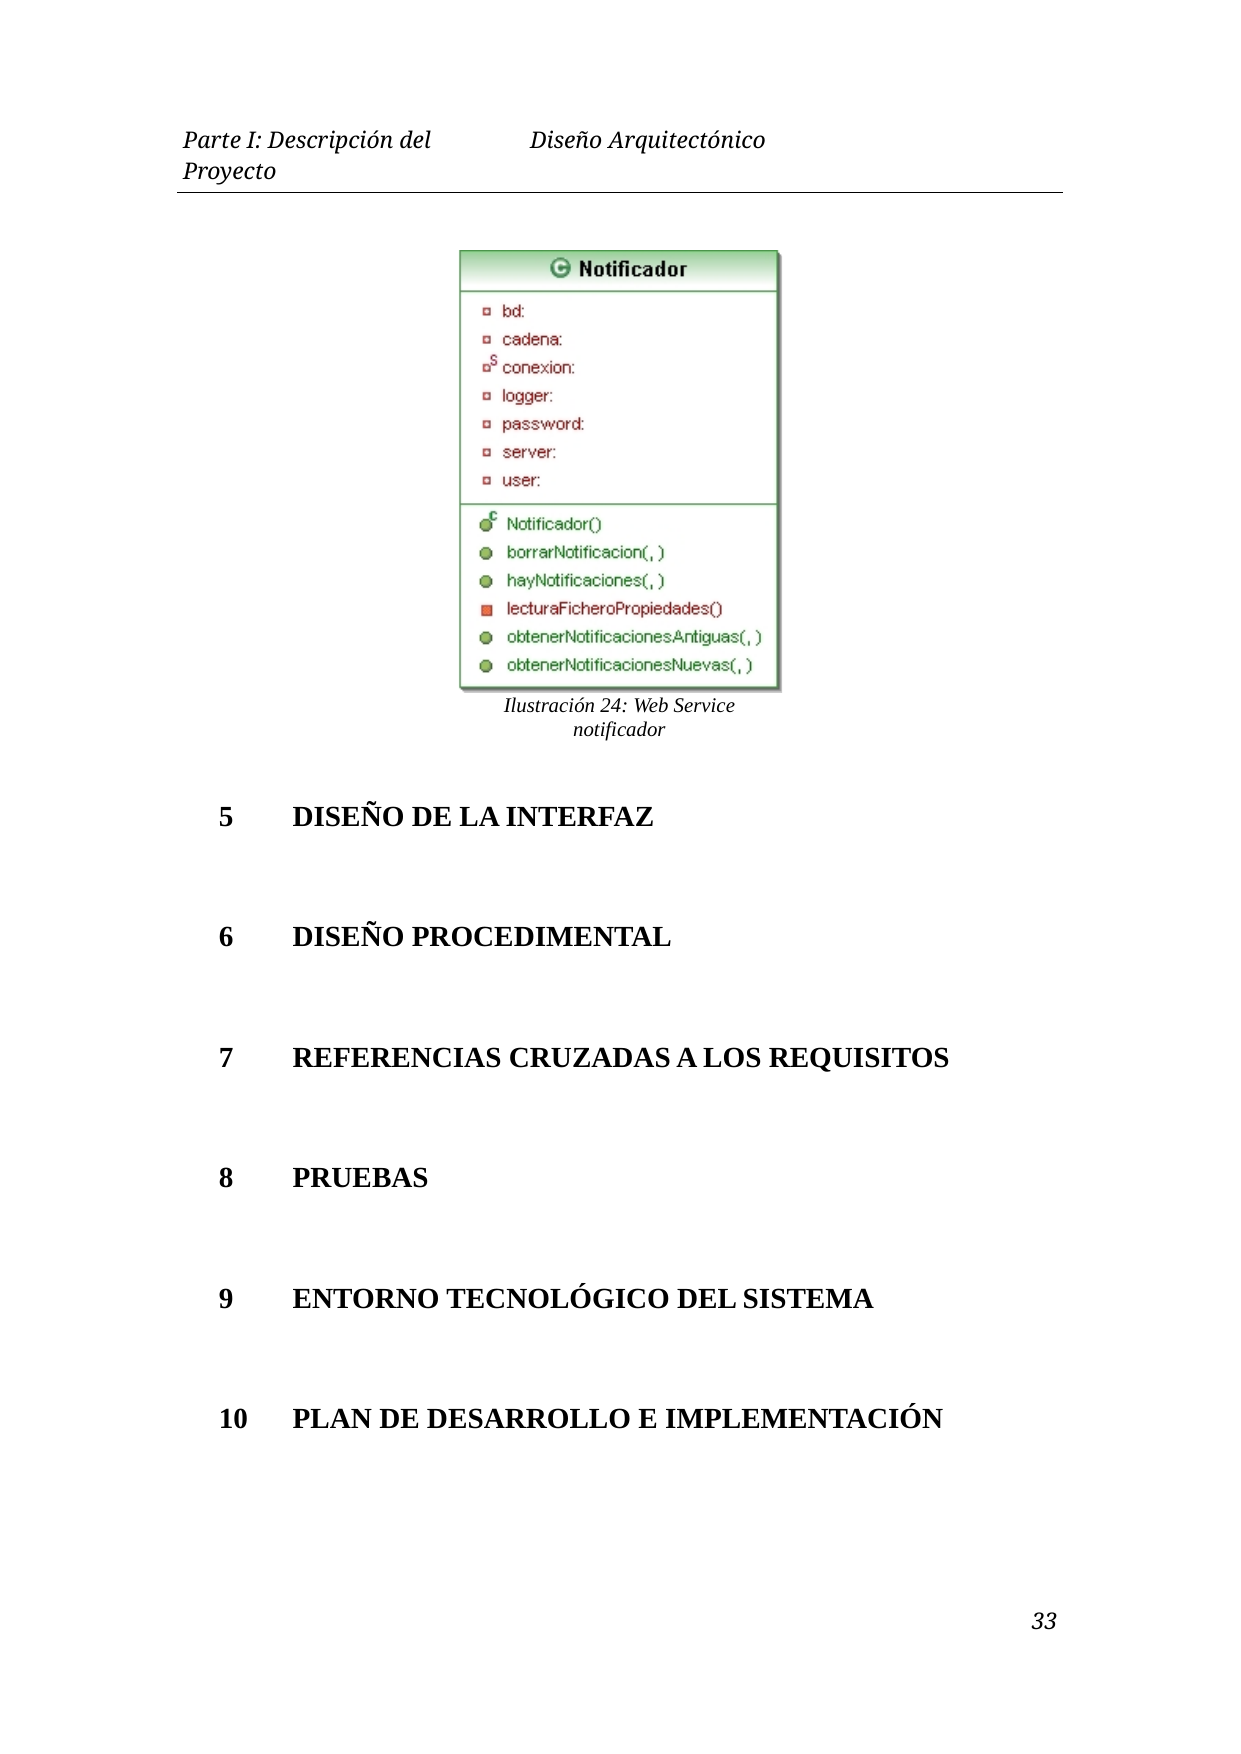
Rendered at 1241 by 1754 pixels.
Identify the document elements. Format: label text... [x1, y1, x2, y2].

subtitle Diseño Procedimental [218, 919, 1063, 953]
subtitle Diseño de la Interfaz [218, 799, 1063, 833]
subtitle Plan de desarrollo e Implementación [218, 1401, 1063, 1435]
subtitle Entorno Tecnológico del Sistema [218, 1281, 1063, 1314]
picture [458, 250, 783, 693]
subtitle Referencias Cruzadas a los Requisitos [218, 1040, 1063, 1073]
subtitle Pruebas [218, 1160, 1063, 1194]
text Ilustración 24: Web Service notificador [458, 693, 782, 741]
